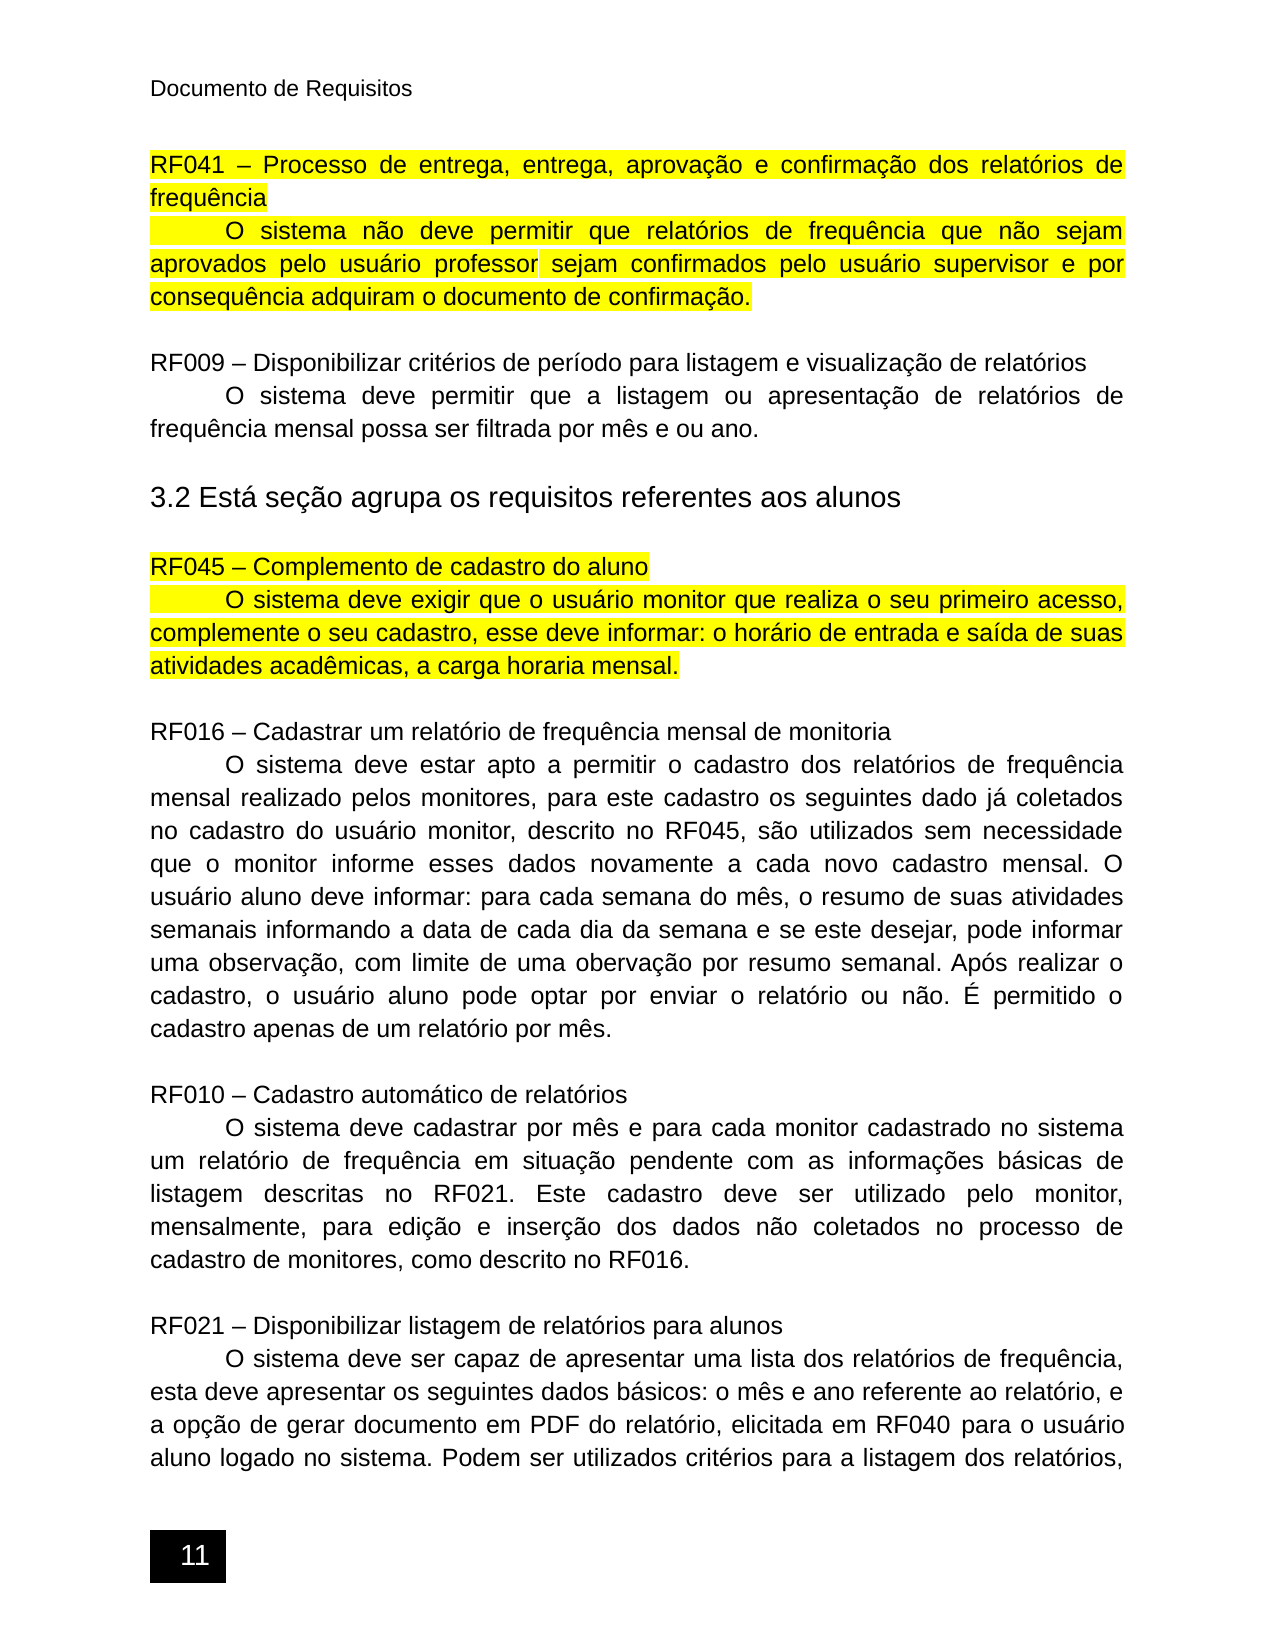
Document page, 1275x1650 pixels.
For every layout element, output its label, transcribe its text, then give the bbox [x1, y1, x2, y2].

text RF041 – Processo de entrega, entrega, aprovação e confirmação dos relatórios de frequência [150, 150, 1125, 212]
text 3.2 Está seção agrupa os requisitos referentes aos alunos [150, 480, 1125, 514]
text RF016 – Cadastrar um relatório de frequência mensal de monitoria [150, 717, 1125, 746]
text O sistema deve cadastrar por mês e para cada monitor cadastrado no sistema um relatório de frequência em situação pendente com as informações básicas de listagem descritas no RF021. Este cadastro deve ser utilizado pelo monitor, mensalmente, para edição e inserção dos dados não coletados no processo de cadastro de monitores, como descrito no RF016. [150, 1113, 1125, 1274]
text O sistema não deve permitir que relatórios de frequência que não sejam aprovados pelo usuário professor sejam confirmados pelo usuário supervisor e por consequência adquiram o documento de confirmação. [150, 216, 1125, 311]
text RF010 – Cadastro automático de relatórios [150, 1080, 1125, 1109]
text RF021 – Disponibilizar listagem de relatórios para alunos [150, 1311, 1125, 1340]
text RF045 – Complemento de cadastro do aluno [150, 552, 1125, 581]
text O sistema deve exigir que o usuário monitor que realiza o seu primeiro acesso, complemente o seu cadastro, esse deve informar: o horário de entrada e saída de suas atividades acadêmicas, a carga horaria mensal. [150, 585, 1125, 679]
text RF009 – Disponibilizar critérios de período para listagem e visualização de relatórios [150, 348, 1125, 377]
text O sistema deve permitir que a listagem ou apresentação de relatórios de frequência mensal possa ser filtrada por mês e ou ano. [150, 381, 1125, 443]
text O sistema deve estar apto a permitir o cadastro dos relatórios de frequência mensal realizado pelos monitores, para este cadastro os seguintes dado já coletados no cadastro do usuário monitor, descrito no RF045, são utilizados sem necessidade que o monitor informe esses dados novamente a cada novo cadastro mensal. O usuário aluno deve informar: para cada semana do mês, o resumo de suas atividades semanais informando a data de cada dia da semana e se este desejar, pode informar uma observação, com limite de uma obervação por resumo semanal. Após realizar o cadastro, o usuário aluno pode optar por enviar o relatório ou não. É permitido o cadastro apenas de um relatório por mês. [150, 750, 1125, 1043]
text O sistema deve ser capaz de apresentar uma lista dos relatórios de frequência, esta deve apresentar os seguintes dados básicos: o mês e ano referente ao relatório, e a opção de gerar documento em PDF do relatório, elicitada em RF040 para o usuário aluno logado no sistema. Podem ser utilizados critérios para a listagem dos relatórios, [150, 1344, 1125, 1472]
